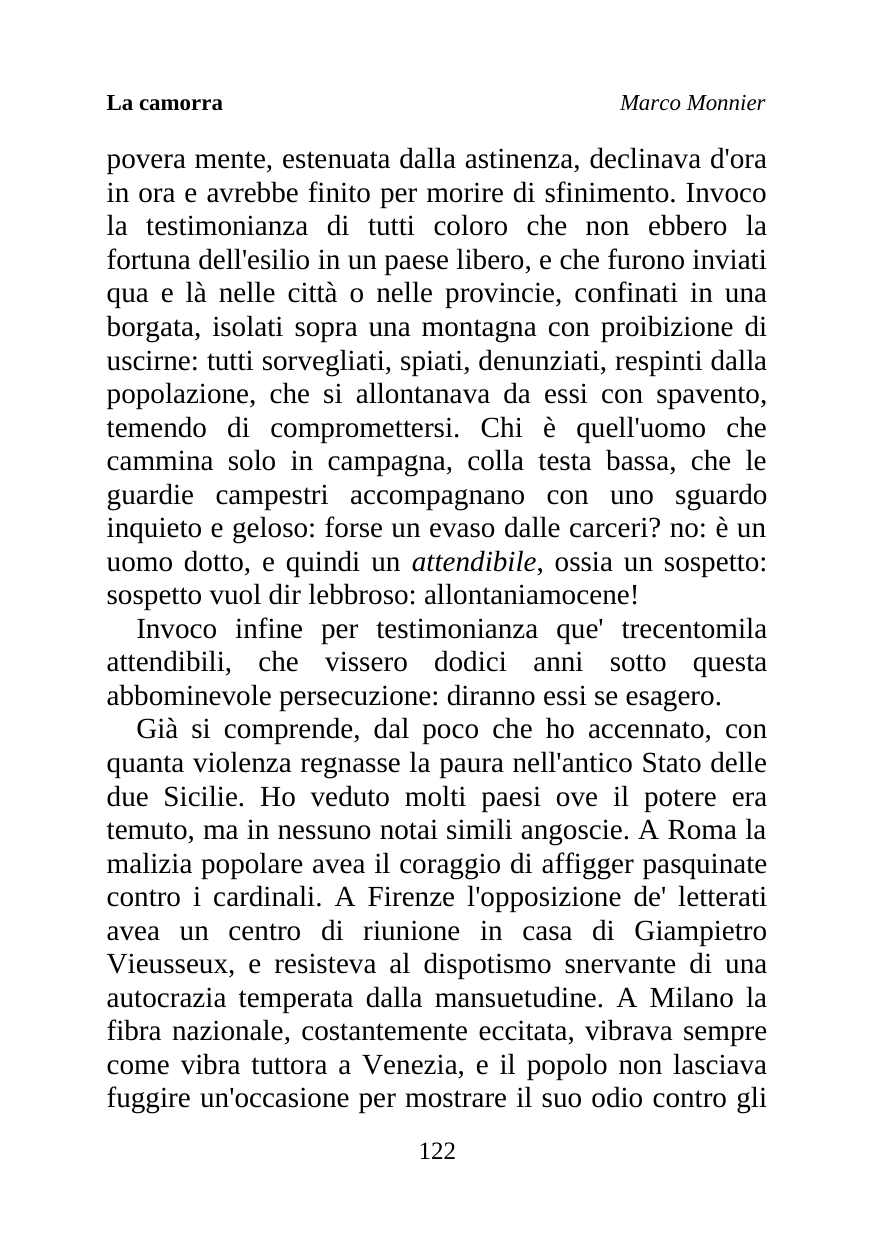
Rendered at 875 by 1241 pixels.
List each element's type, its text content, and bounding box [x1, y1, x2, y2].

text povera mente, estenuata dalla astinenza, declinava d'ora in ora e avrebbe finito per morire di sfinimento. Invoco la testimonianza di tutti coloro che non ebbero la fortuna dell'esilio in un paese libero, e che furono inviati qua e là nelle città o nelle provincie, confinati in una borgata, isolati sopra una montagna con proibizione di uscirne: tutti sorvegliati, spiati, denunziati, respinti dalla popolazione, che si allontanava da essi con spavento, temendo di compromettersi. Chi è quell'uomo che cammina solo in campagna, colla testa bassa, che le guardie campestri accompagnano con uno sguardo inquieto e geloso: forse un evaso dalle carceri? no: è un uomo dotto, e quindi un attendibile, ossia un sospetto: sospetto vuol dir lebbroso: allontaniamocene! [106, 141, 768, 611]
text Invoco infine per testimonianza que' trecentomila attendibili, che vissero dodici anni sotto questa abbominevole persecuzione: diranno essi se esagero. [106, 611, 768, 712]
text Già si comprende, dal poco che ho accennato, con quanta violenza regnasse la paura nell'antico Stato delle due Sicilie. Ho veduto molti paesi ove il potere era temuto, ma in nessuno notai simili angoscie. A Roma la malizia popolare avea il coraggio di affigger pasquinate contro i cardinali. A Firenze l'opposizione de' letterati avea un centro di riunione in casa di Giampietro Vieusseux, e resisteva al dispotismo snervante di una autocrazia temperata dalla mansuetudine. A Milano la fibra nazionale, costantemente eccitata, vibrava sempre come vibra tuttora a Venezia, e il popolo non lasciava fuggire un'occasione per mostrare il suo odio contro gli [106, 712, 768, 1114]
